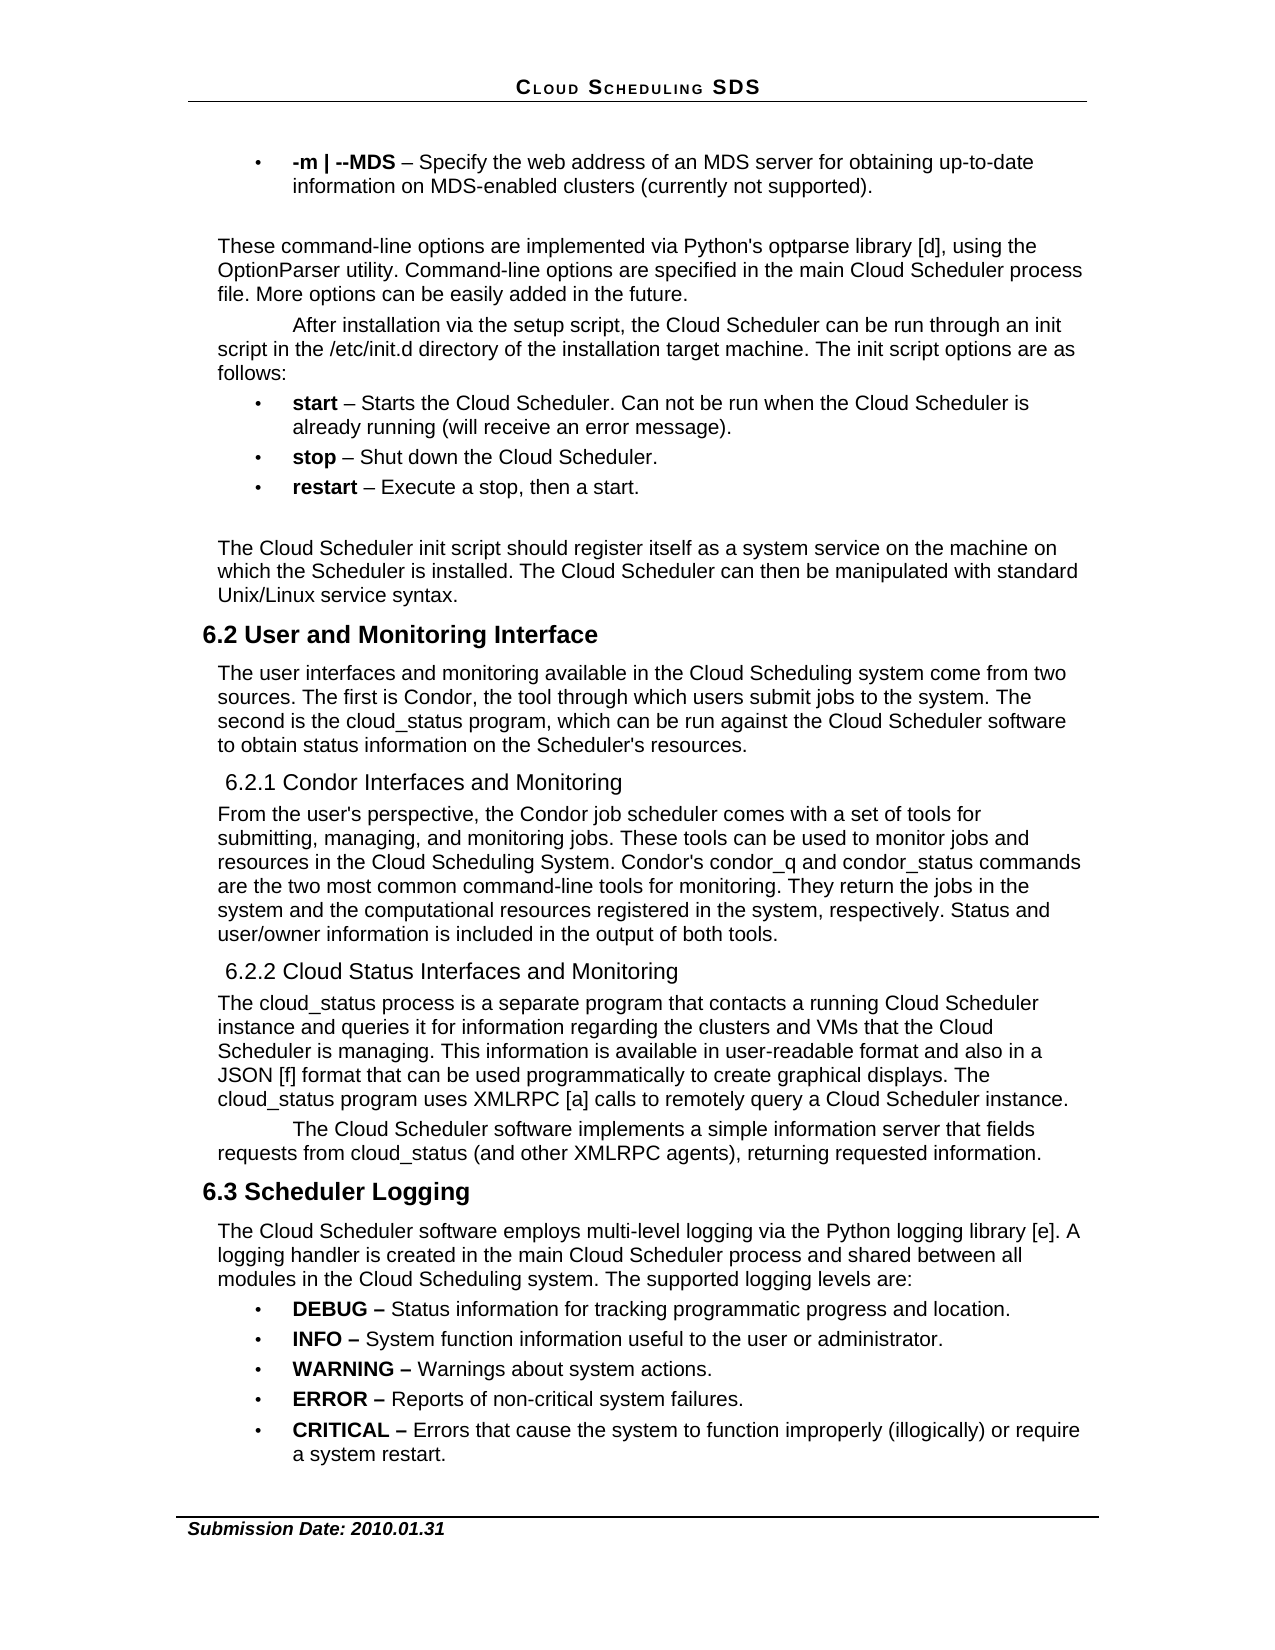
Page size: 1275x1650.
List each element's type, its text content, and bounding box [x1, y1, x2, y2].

list INFO – System function information useful to the user or administrator. [255, 1327, 1087, 1351]
text After installation via the setup script, the Cloud Scheduler can be run through an init script in the /etc/init.d directory of the installation target machine. The init script options are as follows: [217, 312, 1087, 384]
list -m | --MDS – Specify the web address of an MDS server for obtaining up-to-date information on MDS-enabled clusters (currently not supported). [255, 150, 1087, 198]
list restart – Execute a stop, then a start. [255, 475, 1087, 499]
text The Cloud Scheduler software implements a simple information server that fields requests from cloud_status (and other XMLRPC agents), returning requested information. [217, 1117, 1087, 1165]
list start – Starts the Cloud Scheduler. Can not be run when the Cloud Scheduler is already running (will receive an error message). [255, 391, 1087, 438]
text These command-line options are implemented via Python's optparse library [d], using the OptionParser utility. Command-line options are specified in the main Cloud Scheduler process file. More options can be easily added in the future. [217, 234, 1087, 306]
subtitle Condor Interfaces and Monitoring [225, 769, 1087, 796]
list CRITICAL – Errors that cause the system to function improperly (illogically) or require a system restart. [255, 1417, 1087, 1465]
list stop – Shut down the Cloud Scheduler. [255, 445, 1087, 469]
text The Cloud Scheduler init script should register itself as a system service on the machine on which the Scheduler is installed. The Cloud Scheduler can then be manipulated with standard Unix/Linux service syntax. [217, 535, 1087, 607]
text The cloud_status process is a separate program that contacts a running Cloud Scheduler instance and queries it for information regarding the clusters and VMs that the Cloud Scheduler is managing. This information is available in user-readable format and also in a JSON [f] format that can be used programmatically to create graphical displays. The cloud_status program uses XMLRPC [a] calls to remotely query a Cloud Scheduler instance. [217, 991, 1087, 1111]
text The user interfaces and monitoring available in the Cloud Scheduling system come from two sources. The first is Condor, the tool through which users submit jobs to the system. The second is the cloud_status program, which can be run against the Cloud Scheduler software to obtain status information on the Scheduler's resources. [217, 661, 1087, 757]
list WARNING – Warnings about system actions. [255, 1357, 1087, 1381]
text The Cloud Scheduler software employs multi-level logging via the Python logging library [e]. A logging handler is created in the main Cloud Scheduler process and shared between all modules in the Cloud Scheduling system. The supported logging levels are: [217, 1218, 1087, 1290]
subtitle Cloud Status Interfaces and Monitoring [225, 958, 1087, 984]
list ERROR – Reports of non-critical system failures. [255, 1387, 1087, 1411]
subtitle Scheduler Logging [202, 1177, 1087, 1206]
text From the user's perspective, the Condor job scheduler comes with a set of tools for submitting, managing, and monitoring jobs. These tools can be used to monitor jobs and resources in the Cloud Scheduling System. Condor's condor_q and condor_status commands are the two most common command-line tools for monitoring. They return the jobs in the system and the computational resources registered in the system, respectively. Status and user/owner information is included in the output of both tools. [217, 802, 1087, 946]
subtitle User and Monitoring Interface [202, 620, 1087, 648]
list DEBUG – Status information for tracking programmatic progress and location. [255, 1297, 1087, 1321]
